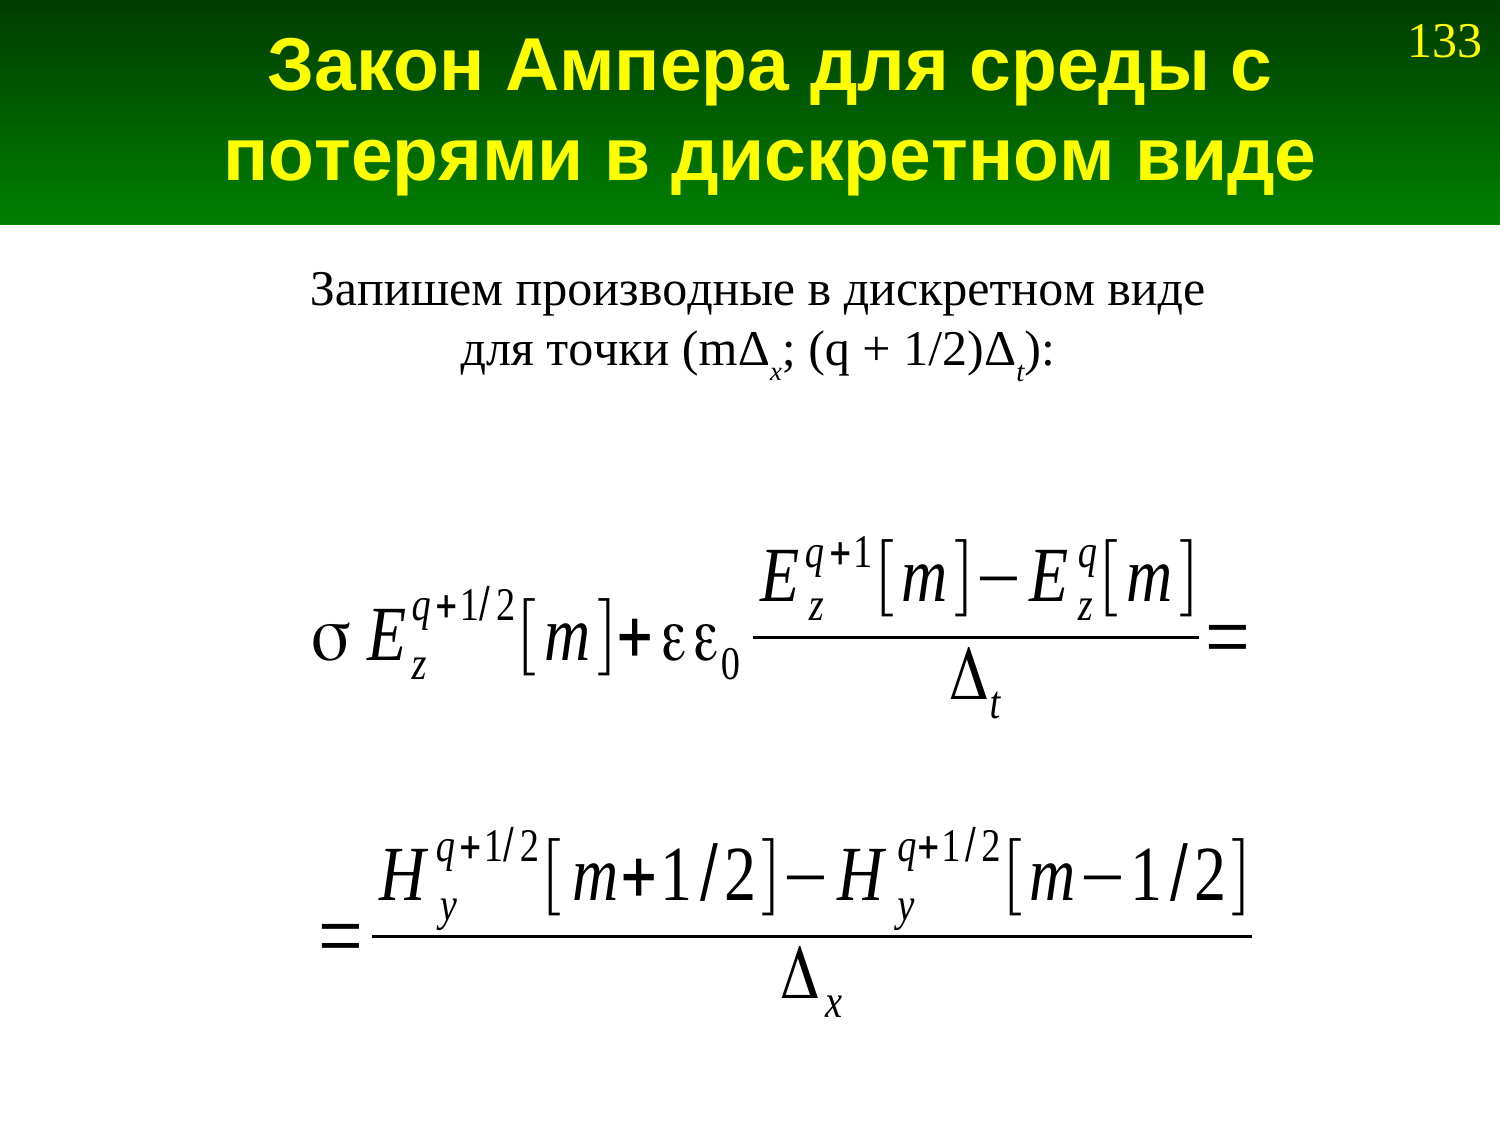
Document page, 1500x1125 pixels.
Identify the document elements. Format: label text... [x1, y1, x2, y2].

chart [295, 522, 1272, 1025]
text_box Запишем производные в дискретном виде для точки (mΔx; (q + 1/2)Δt): [295, 248, 1231, 396]
title Закон Ампера для среды с потерями в дискретном виде [100, 7, 1441, 204]
